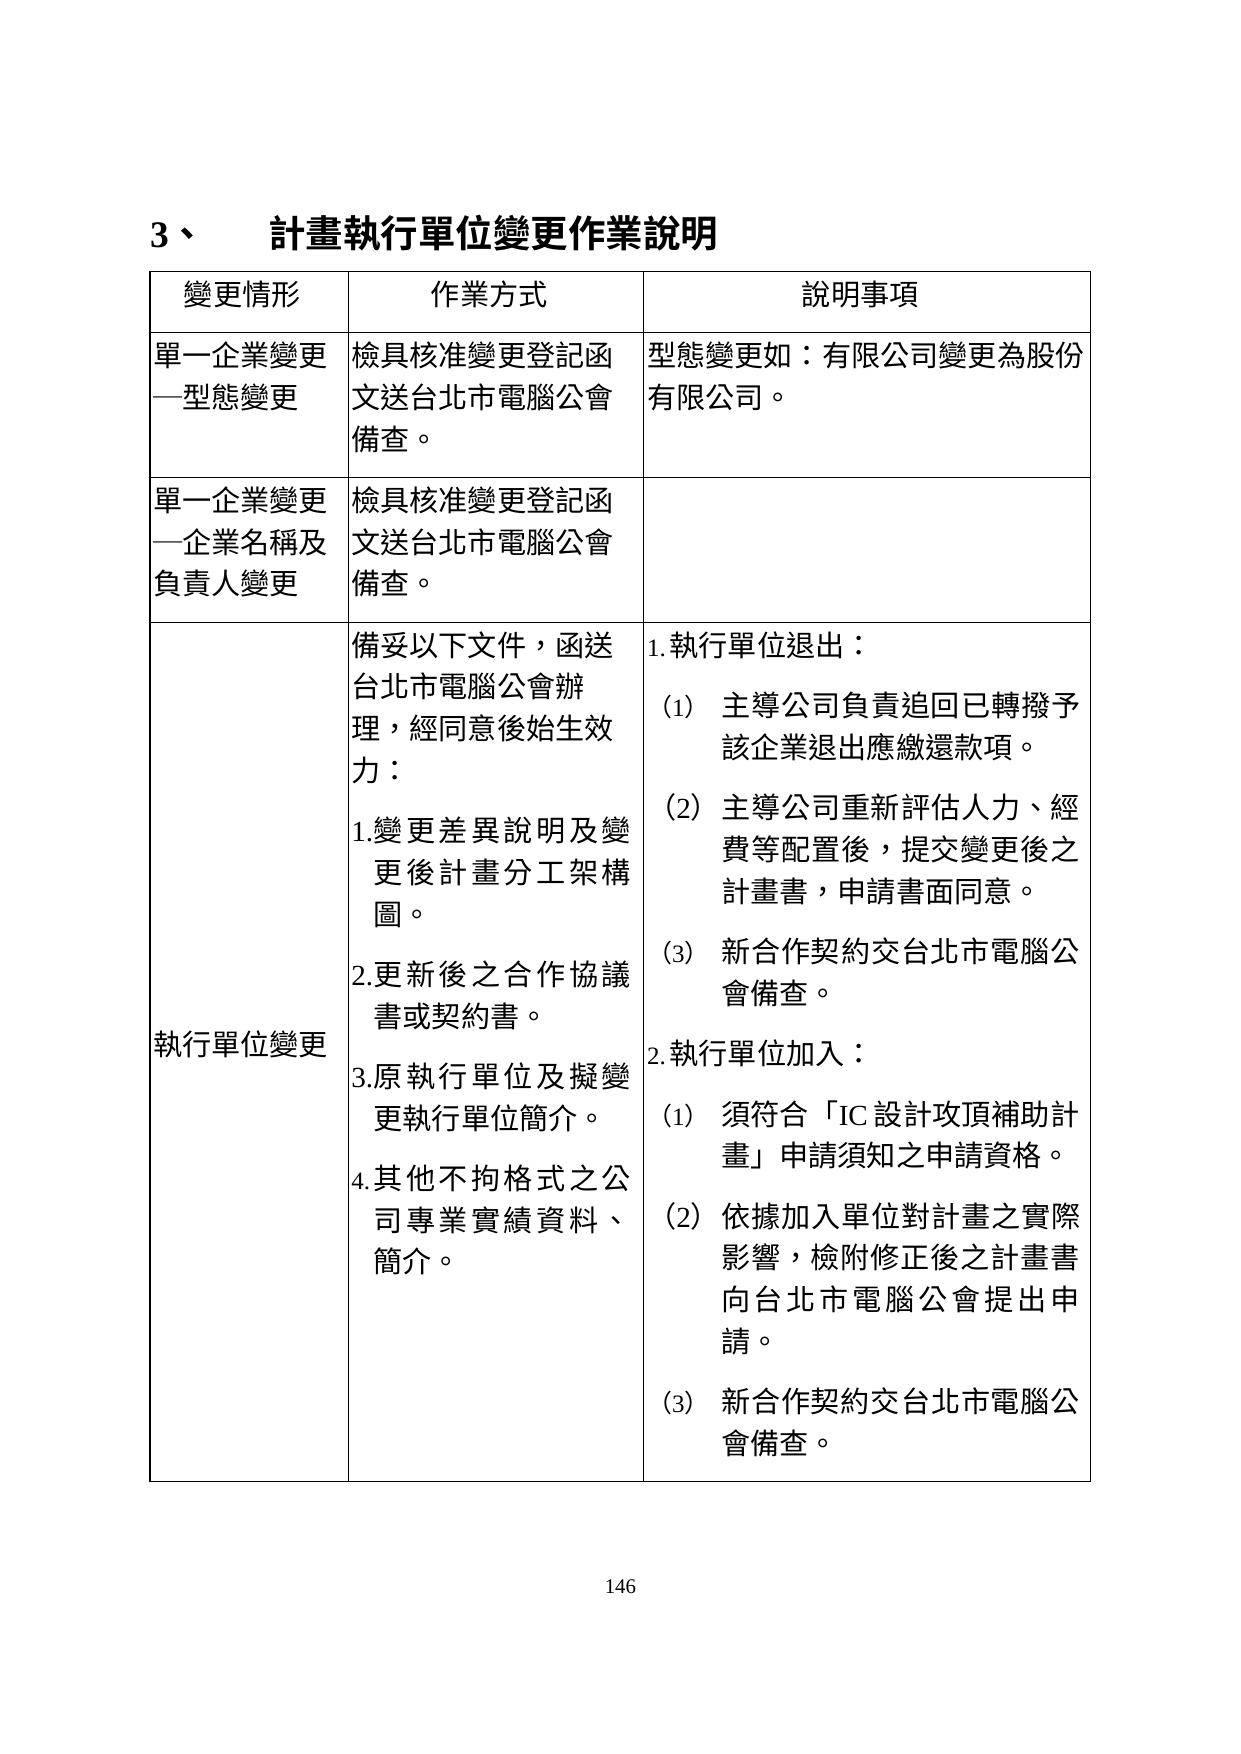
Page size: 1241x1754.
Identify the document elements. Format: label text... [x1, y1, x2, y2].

table_cell 檢具核准變更登記函文送台北市電腦公會備查。 [349, 478, 643, 622]
table_cell 單一企業變更─型態變更 [151, 333, 348, 477]
table_header 說明事項 [644, 272, 1090, 332]
table_cell [644, 478, 1090, 622]
table_cell 執行單位退出： 主導公司負責追回已轉撥予該企業退出應繳還款項。 主導公司重新評估人力、經費等配置後，提交變更後之計畫書，申請書面同意。 新合作契約交台北市電腦公會備查。 執行單位加入： 須符合「IC設計攻頂補助計畫」申請須知之申請資格。 依據加入單位對計畫之實際影響，檢附修正後之計畫書向台北市電腦公會提出申請。 新合作契約交台北市電腦公會備查。 [644, 623, 1090, 1481]
subtitle 計畫執行單位變更作業說明 [150, 189, 1090, 252]
table_cell 單一企業變更─企業名稱及負責人變更 [151, 478, 348, 622]
table_cell 備妥以下文件，函送台北市電腦公會辦理，經同意後始生效力： 變更差異說明及變更後計畫分工架構圖。 更新後之合作協議書或契約書。 原執行單位及擬變更執行單位簡介。 其他不拘格式之公司專業實績資料、簡介。 [349, 623, 643, 1481]
table_cell 檢具核准變更登記函文送台北市電腦公會備查。 [349, 333, 643, 477]
table_header 作業方式 [349, 272, 643, 332]
table_cell 執行單位變更 [151, 623, 348, 1481]
table_header 變更情形 [151, 272, 348, 332]
table_cell 型態變更如：有限公司變更為股份有限公司。 [644, 333, 1090, 477]
